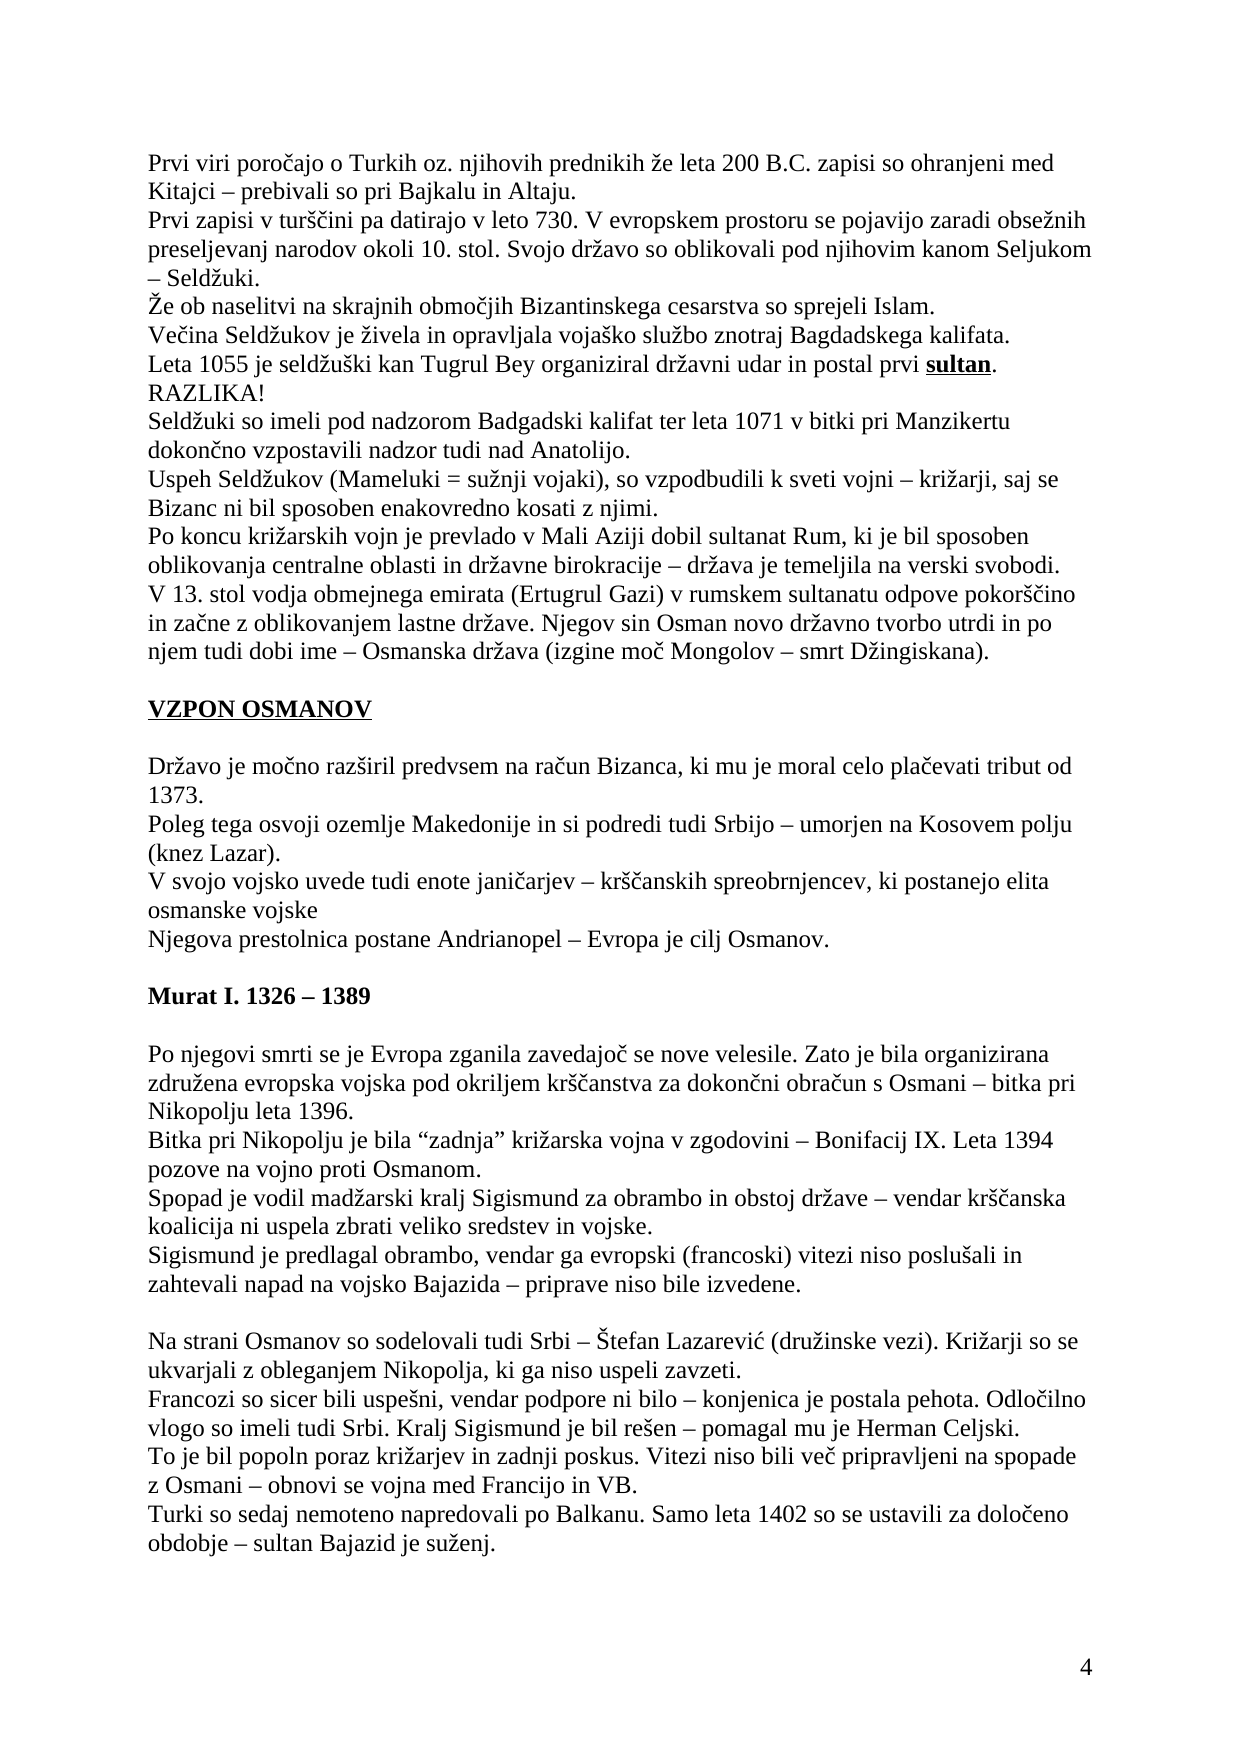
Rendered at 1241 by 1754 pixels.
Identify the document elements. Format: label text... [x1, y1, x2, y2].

text Na strani Osmanov so sodelovali tudi Srbi – Štefan Lazarević (družinske vezi). Križarji so se ukvarjali z obleganjem Nikopolja, ki ga niso uspeli zavzeti. [148, 1326, 1093, 1384]
text Bitka pri Nikopolju je bila “zadnja” križarska vojna v zgodovini – Bonifacij IX. Leta 1394 pozove na vojno proti Osmanom. [148, 1125, 1093, 1183]
text Murat I. 1326 – 1389 [148, 981, 1093, 1010]
text Sigismund je predlagal obrambo, vendar ga evropski (francoski) vitezi niso poslušali in zahtevali napad na vojsko Bajazida – priprave niso bile izvedene. [148, 1240, 1093, 1298]
text Uspeh Seldžukov (Mameluki = sužnji vojaki), so vzpodbudili k sveti vojni – križarji, saj se Bizanc ni bil sposoben enakovredno kosati z njimi. [148, 464, 1093, 521]
text Po koncu križarskih vojn je prevlado v Mali Aziji dobil sultanat Rum, ki je bil sposoben oblikovanja centralne oblasti in državne birokracije – država je temeljila na verski svobodi. [148, 521, 1093, 579]
text Prvi viri poročajo o Turkih oz. njihovih prednikih že leta 200 B.C. zapisi so ohranjeni med Kitajci – prebivali so pri Bajkalu in Altaju. [148, 148, 1093, 205]
text Prvi zapisi v turščini pa datirajo v leto 730. V evropskem prostoru se pojavijo zaradi obsežnih preseljevanj narodov okoli 10. stol. Svojo državo so oblikovali pod njihovim kanom Seljukom – Seldžuki. [148, 205, 1093, 291]
text Seldžuki so imeli pod nadzorom Badgadski kalifat ter leta 1071 v bitki pri Manzikertu dokončno vzpostavili nadzor tudi nad Anatolijo. [148, 406, 1093, 464]
text Večina Seldžukov je živela in opravljala vojaško službo znotraj Bagdadskega kalifata. [148, 320, 1093, 349]
text V svojo vojsko uvede tudi enote janičarjev – krščanskih spreobrnjencev, ki postanejo elita osmanske vojske [148, 866, 1093, 924]
text Njegova prestolnica postane Andrianopel – Evropa je cilj Osmanov. [148, 924, 1093, 953]
text Poleg tega osvoji ozemlje Makedonije in si podredi tudi Srbijo – umorjen na Kosovem polju (knez Lazar). [148, 809, 1093, 866]
text Leta 1055 je seldžuški kan Tugrul Bey organiziral državni udar in postal prvi sultan. RAZLIKA! [148, 349, 1093, 406]
text To je bil popoln poraz križarjev in zadnji poskus. Vitezi niso bili več pripravljeni na spopade z Osmani – obnovi se vojna med Francijo in VB. [148, 1441, 1093, 1499]
text Francozi so sicer bili uspešni, vendar podpore ni bilo – konjenica je postala pehota. Odločilno vlogo so imeli tudi Srbi. Kralj Sigismund je bil rešen – pomagal mu je Herman Celjski. [148, 1384, 1093, 1441]
text Turki so sedaj nemoteno napredovali po Balkanu. Samo leta 1402 so se ustavili za določeno obdobje – sultan Bajazid je suženj. [148, 1499, 1093, 1556]
text VZPON OSMANOV [148, 694, 1093, 723]
text Že ob naselitvi na skrajnih območjih Bizantinskega cesarstva so sprejeli Islam. [148, 291, 1093, 320]
text V 13. stol vodja obmejnega emirata (Ertugrul Gazi) v rumskem sultanatu odpove pokorščino in začne z oblikovanjem lastne države. Njegov sin Osman novo državno tvorbo utrdi in po njem tudi dobi ime – Osmanska država (izgine moč Mongolov – smrt Džingiskana). [148, 579, 1093, 665]
text Spopad je vodil madžarski kralj Sigismund za obrambo in obstoj države – vendar krščanska koalicija ni uspela zbrati veliko sredstev in vojske. [148, 1183, 1093, 1240]
text Državo je močno razširil predvsem na račun Bizanca, ki mu je moral celo plačevati tribut od 1373. [148, 751, 1093, 809]
text Po njegovi smrti se je Evropa zganila zavedajoč se nove velesile. Zato je bila organizirana združena evropska vojska pod okriljem krščanstva za dokončni obračun s Osmani – bitka pri Nikopolju leta 1396. [148, 1039, 1093, 1125]
